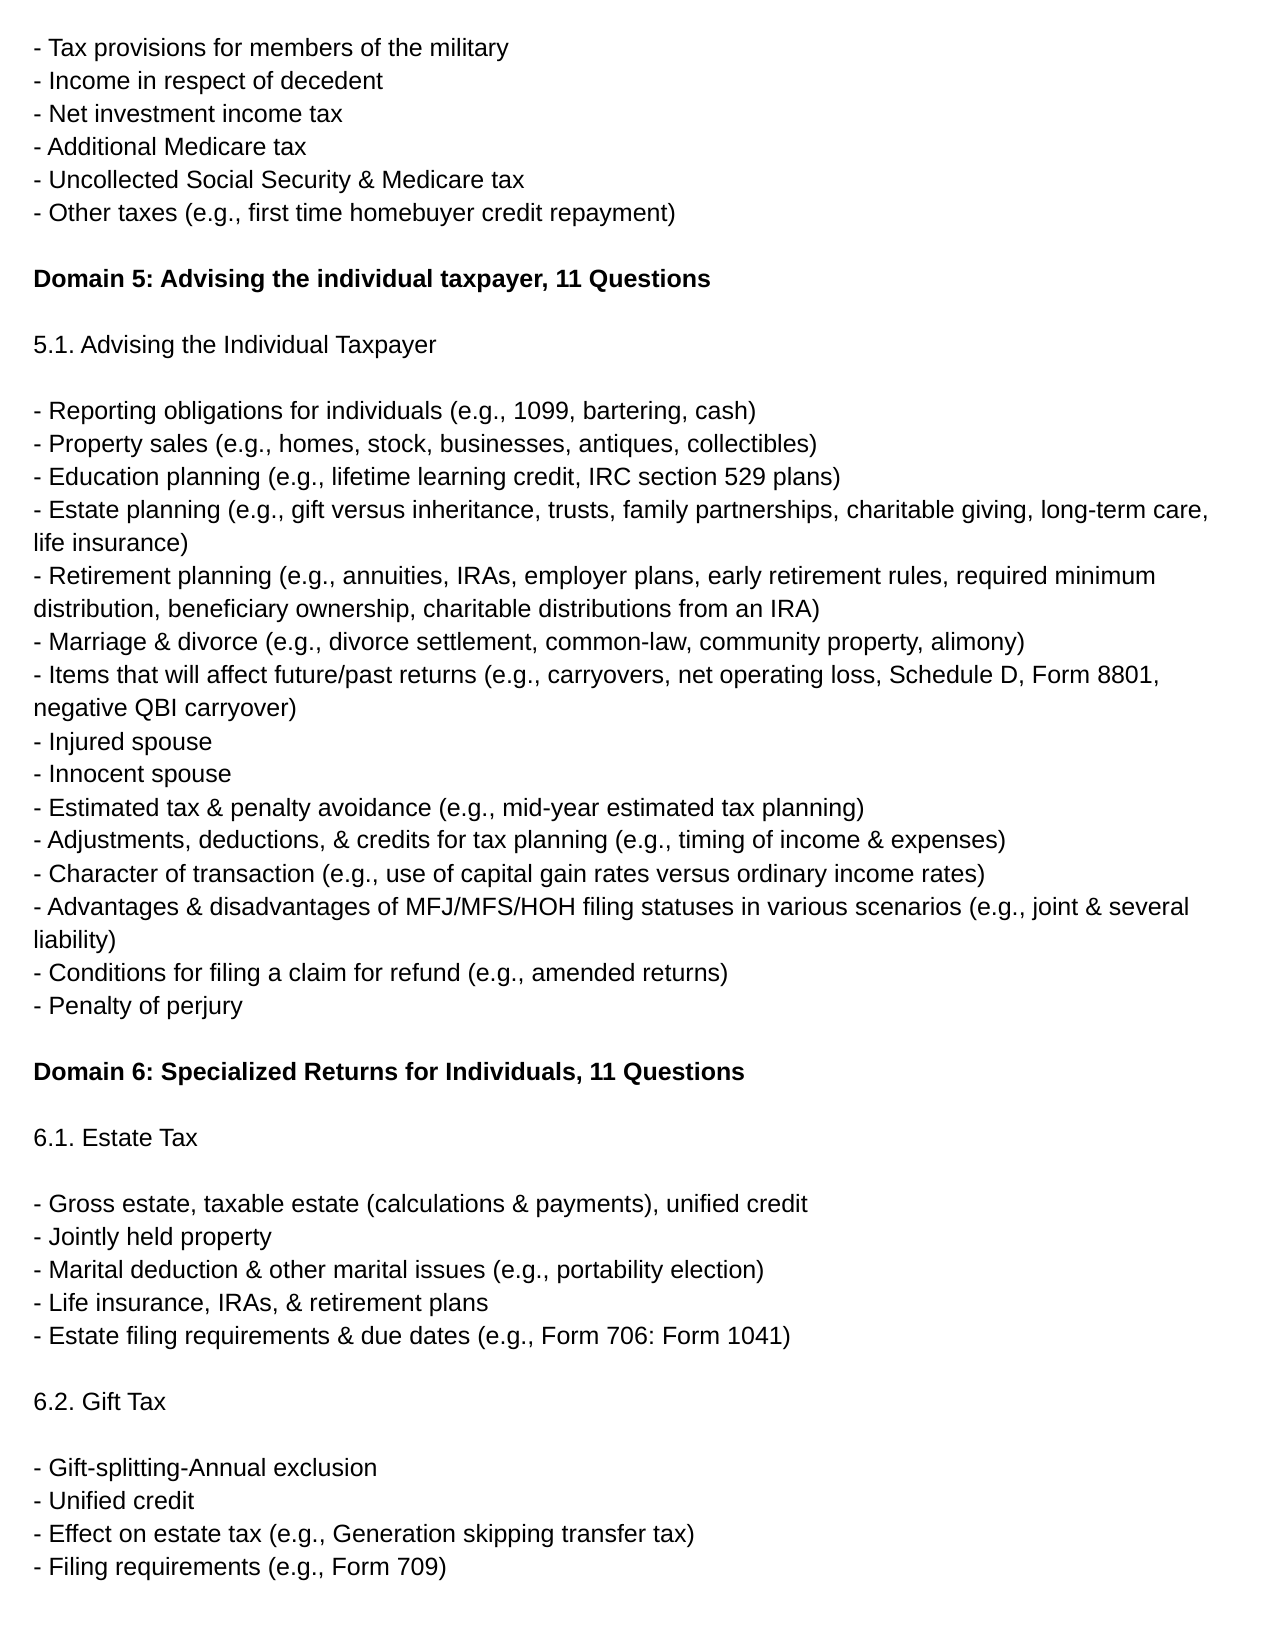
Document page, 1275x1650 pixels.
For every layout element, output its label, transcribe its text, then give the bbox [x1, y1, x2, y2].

text - Estate planning (e.g., gift versus inheritance, trusts, family partnerships, charitable giving, long-term care, life insurance) [33, 495, 1242, 557]
text - Jointly held property [33, 1222, 1242, 1251]
text - Income in respect of decedent [33, 66, 1242, 95]
text - Effect on estate tax (e.g., Generation skipping transfer tax) [33, 1519, 1242, 1548]
text - Injured spouse [33, 726, 1242, 755]
text 6.2. Gift Tax [33, 1387, 1242, 1416]
text - Tax provisions for members of the military [33, 33, 1242, 62]
text - Penalty of perjury [33, 991, 1242, 1019]
text - Gift-splitting-Annual exclusion [33, 1453, 1242, 1482]
text - Life insurance, IRAs, & retirement plans [33, 1288, 1242, 1317]
text - Advantages & disadvantages of MFJ/MFS/HOH filing statuses in various scenarios (e.g., joint & several liability) [33, 892, 1242, 953]
text - Marriage & divorce (e.g., divorce settlement, common-law, community property, alimony) [33, 627, 1242, 656]
text - Filing requirements (e.g., Form 709) [33, 1552, 1242, 1581]
text - Education planning (e.g., lifetime learning credit, IRC section 529 plans) [33, 462, 1242, 491]
text - Estimated tax & penalty avoidance (e.g., mid-year estimated tax planning) [33, 792, 1242, 821]
text - Property sales (e.g., homes, stock, businesses, antiques, collectibles) [33, 429, 1242, 458]
text - Items that will affect future/past returns (e.g., carryovers, net operating loss, Schedule D, Form 8801, negative QBI carryover) [33, 660, 1242, 722]
text - Gross estate, taxable estate (calculations & payments), unified credit [33, 1189, 1242, 1217]
text - Conditions for filing a claim for refund (e.g., amended returns) [33, 958, 1242, 986]
text - Marital deduction & other marital issues (e.g., portability election) [33, 1255, 1242, 1283]
text - Unified credit [33, 1486, 1242, 1515]
text - Uncollected Social Security & Medicare tax [33, 165, 1242, 194]
text - Net investment income tax [33, 99, 1242, 128]
text 6.1. Estate Tax [33, 1123, 1242, 1151]
text - Other taxes (e.g., first time homebuyer credit repayment) [33, 198, 1242, 227]
text 5.1. Advising the Individual Taxpayer [33, 330, 1242, 359]
text - Reporting obligations for individuals (e.g., 1099, bartering, cash) [33, 396, 1242, 425]
text - Innocent spouse [33, 759, 1242, 788]
text - Retirement planning (e.g., annuities, IRAs, employer plans, early retirement rules, required minimum distribution, beneficiary ownership, charitable distributions from an IRA) [33, 561, 1242, 623]
text - Estate filing requirements & due dates (e.g., Form 706: Form 1041) [33, 1321, 1242, 1349]
text Domain 5: Advising the individual taxpayer, 11 Questions [33, 264, 1242, 293]
text - Character of transaction (e.g., use of capital gain rates versus ordinary income rates) [33, 858, 1242, 887]
text Domain 6: Specialized Returns for Individuals, 11 Questions [33, 1057, 1242, 1085]
text - Additional Medicare tax [33, 132, 1242, 161]
text - Adjustments, deductions, & credits for tax planning (e.g., timing of income & expenses) [33, 826, 1242, 854]
